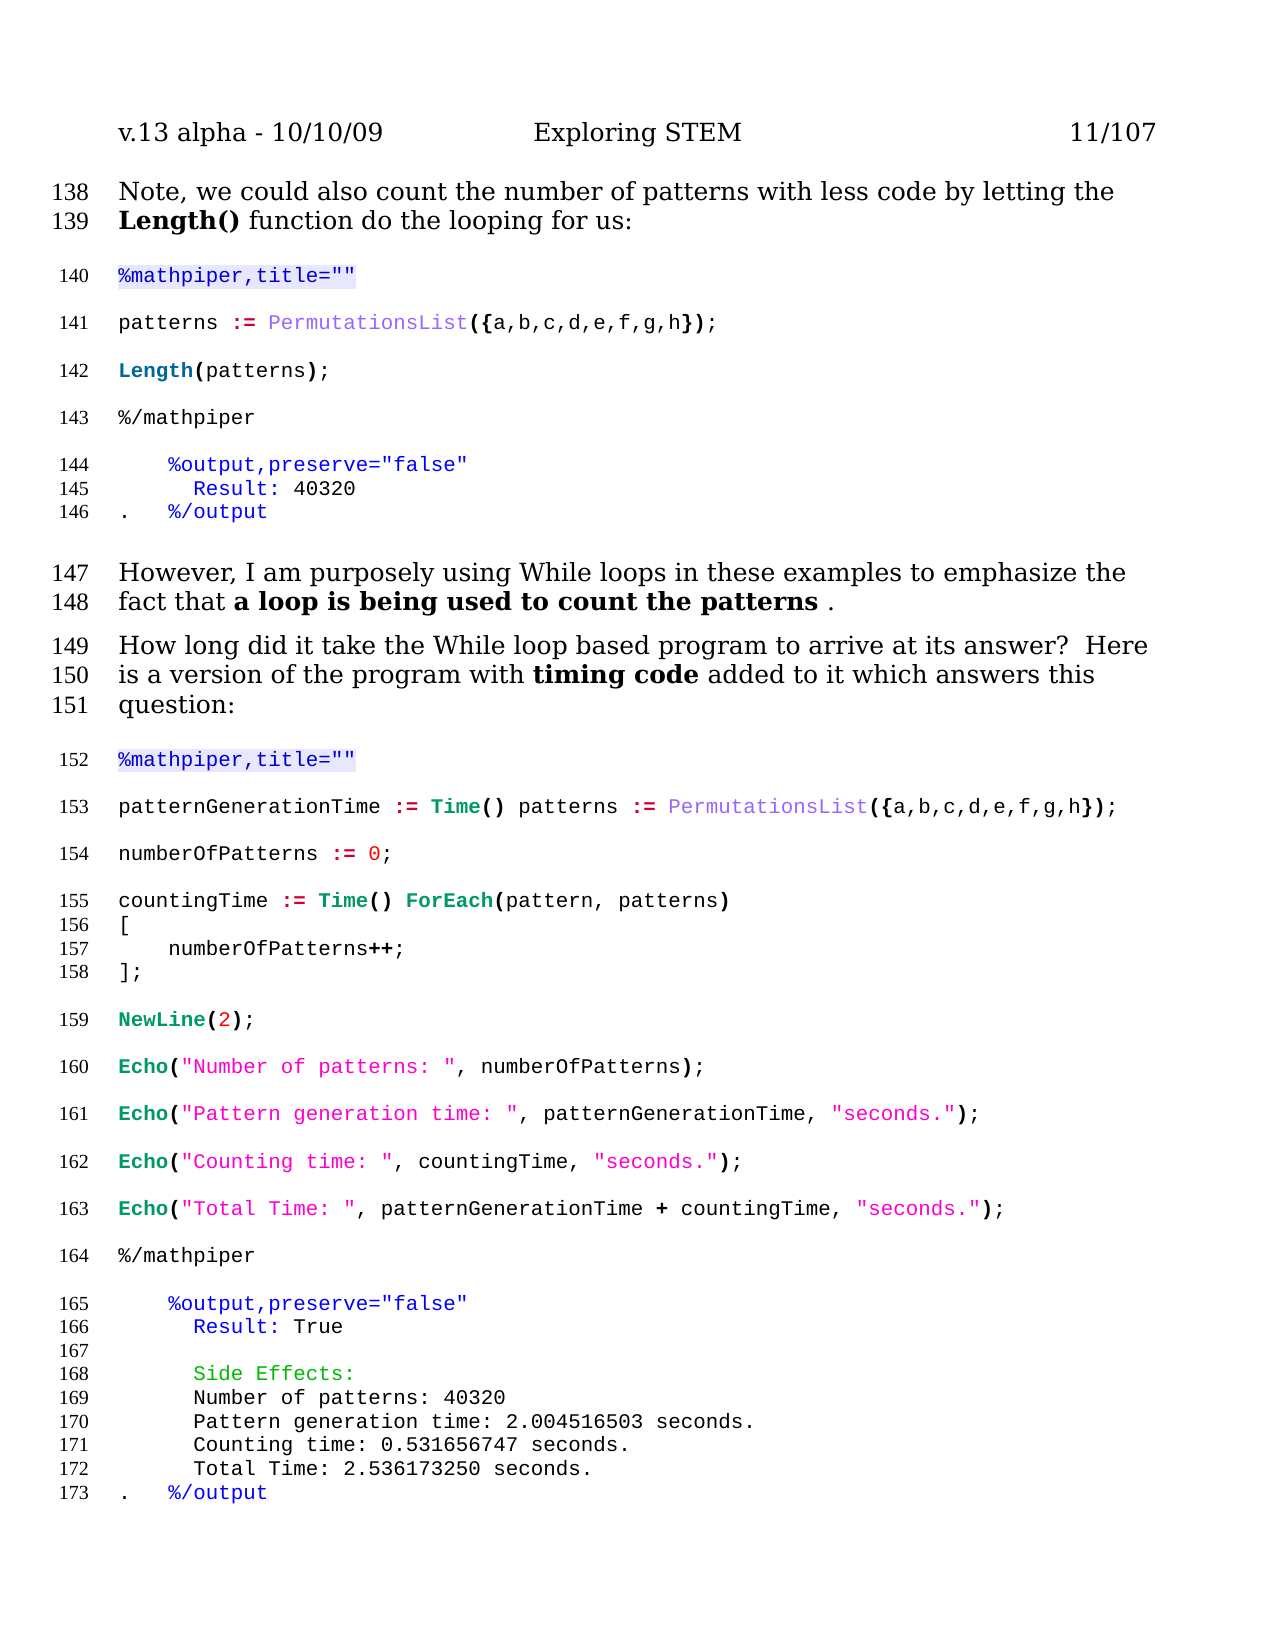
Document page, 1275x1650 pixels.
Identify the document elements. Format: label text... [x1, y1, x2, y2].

text Echo("Number of patterns: ", numberOfPatterns); [118, 1056, 1157, 1080]
text Note, we could also count the number of patterns with less code by letting the Length() function do the looping for us: [118, 177, 1157, 235]
text patterns := PermutationsList({a,b,c,d,e,f,g,h}); [118, 312, 1157, 336]
text Number of patterns: 40320 [118, 1387, 1157, 1411]
text Pattern generation time: 2.004516503 seconds. [118, 1411, 1157, 1434]
text Length(patterns); [118, 359, 1157, 383]
text Counting time: 0.531656747 seconds. [118, 1434, 1157, 1458]
text numberOfPatterns++; [118, 938, 1157, 961]
text %mathpiper,title="" [118, 265, 1157, 289]
text ]; [118, 961, 1157, 985]
text However, I am purposely using While loops in these examples to emphasize the fact that a loop is being used to count the patterns . [118, 558, 1157, 616]
text Side Effects: [118, 1363, 1157, 1387]
text countingTime := Time() ForEach(pattern, patterns) [118, 891, 1157, 914]
text . %/output [118, 1482, 1157, 1505]
text %output,preserve="false" [118, 454, 1157, 478]
text NewLine(2); [118, 1009, 1157, 1032]
text %/mathpiper [118, 1245, 1157, 1269]
text [ [118, 914, 1157, 938]
text Result: True [118, 1316, 1157, 1340]
text Echo("Total Time: ", patternGenerationTime + countingTime, "seconds."); [118, 1198, 1157, 1222]
text Echo("Pattern generation time: ", patternGenerationTime, "seconds."); [118, 1103, 1157, 1127]
text Result: 40320 [118, 478, 1157, 501]
text %output,preserve="false" [118, 1292, 1157, 1316]
text numberOfPatterns := 0; [118, 843, 1157, 867]
text %/mathpiper [118, 407, 1157, 431]
text . %/output [118, 501, 1157, 525]
text %mathpiper,title="" [118, 749, 1157, 772]
text Total Time: 2.536173250 seconds. [118, 1458, 1157, 1482]
text patternGenerationTime := Time() patterns := PermutationsList({a,b,c,d,e,f,g,h}); [118, 796, 1157, 819]
text How long did it take the While loop based program to arrive at its answer? Here is a version of the program with timing code added to it which answers this question: [118, 631, 1157, 719]
text Echo("Counting time: ", countingTime, "seconds."); [118, 1151, 1157, 1174]
